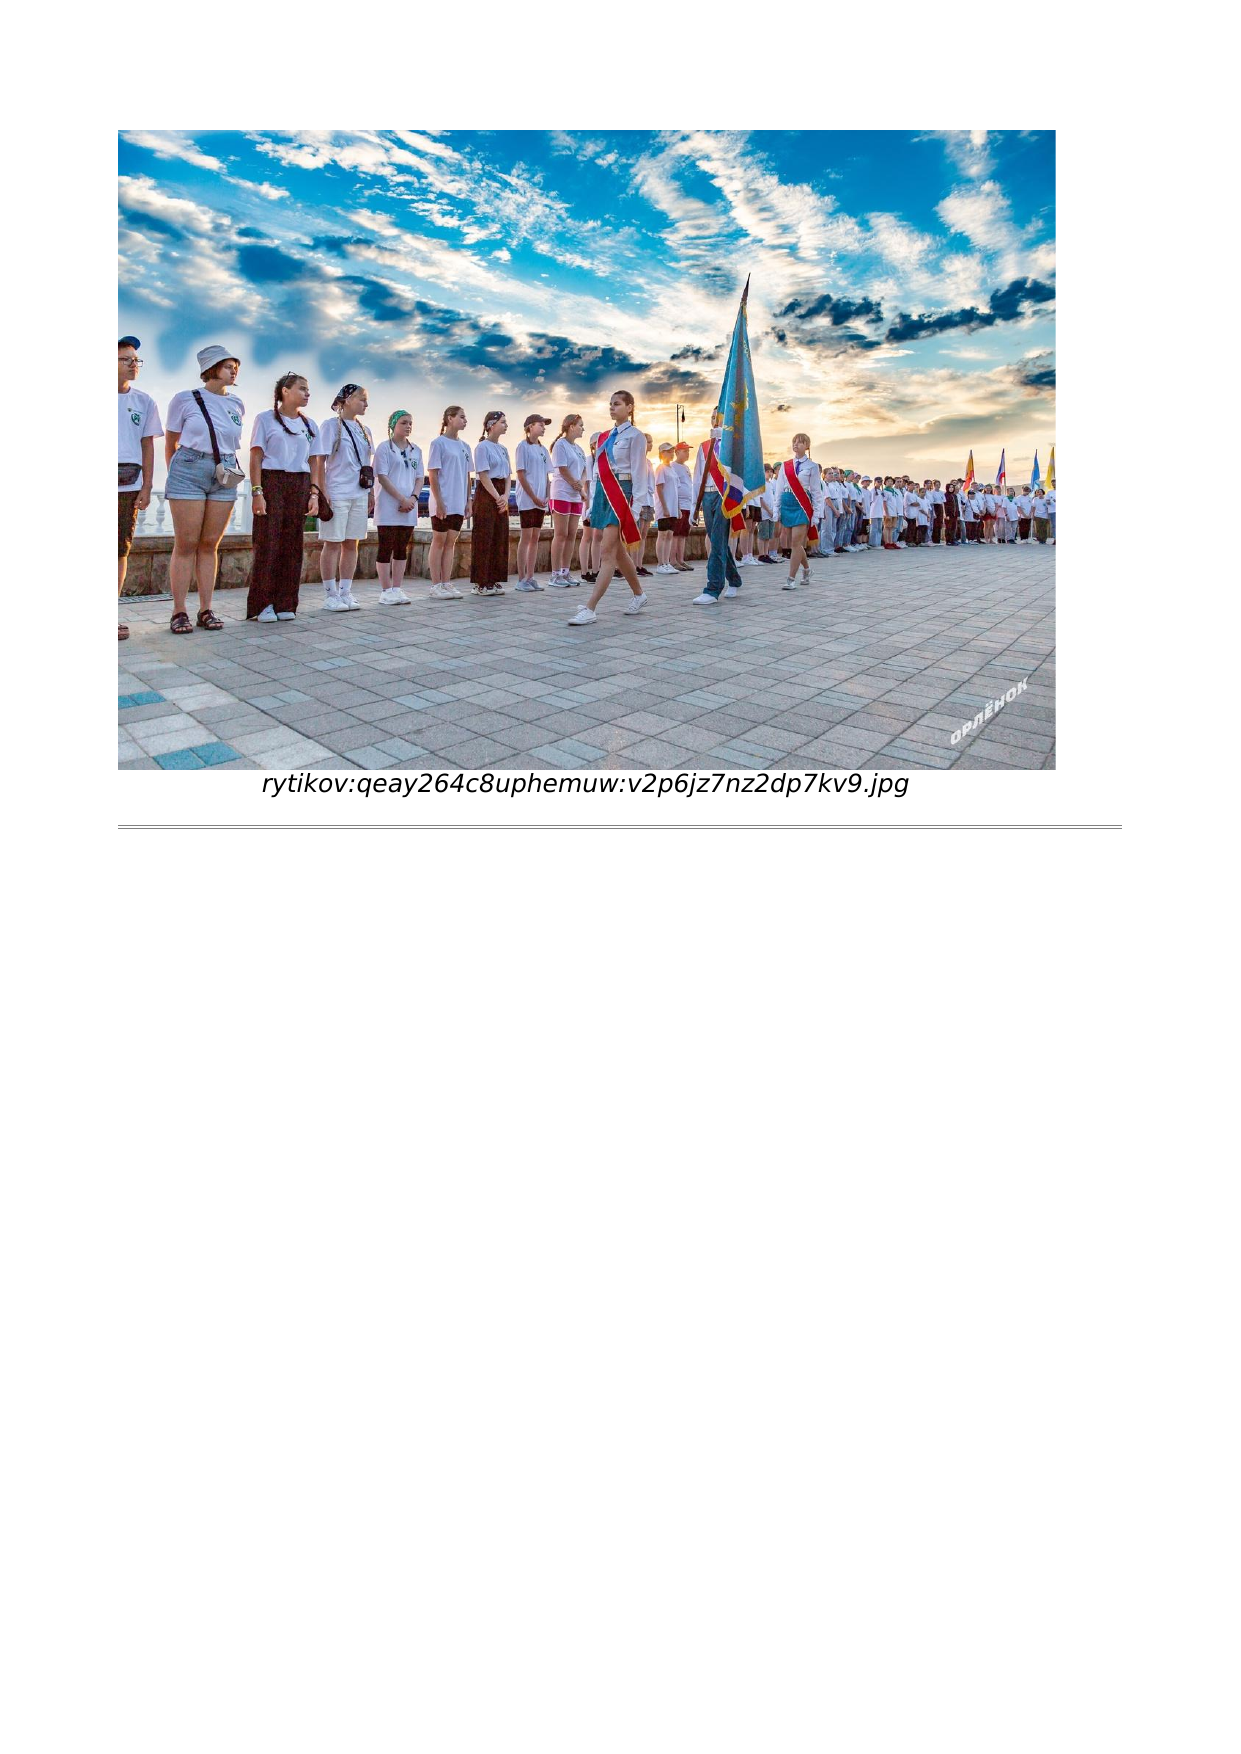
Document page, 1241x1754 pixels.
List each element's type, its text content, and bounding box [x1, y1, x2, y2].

picture [1000, 130, 1056, 187]
picture [479, 130, 489, 134]
picture [1014, 130, 1038, 141]
picture [795, 130, 916, 160]
picture [118, 143, 123, 160]
picture [548, 130, 606, 161]
picture [512, 130, 532, 146]
picture [118, 130, 1056, 770]
picture [605, 214, 616, 222]
text rytikov:qeay264c8uphemuw:v2p6jz7nz2dp7kv9.jpg [118, 770, 1056, 798]
picture [1041, 207, 1048, 214]
picture [1007, 140, 1014, 148]
